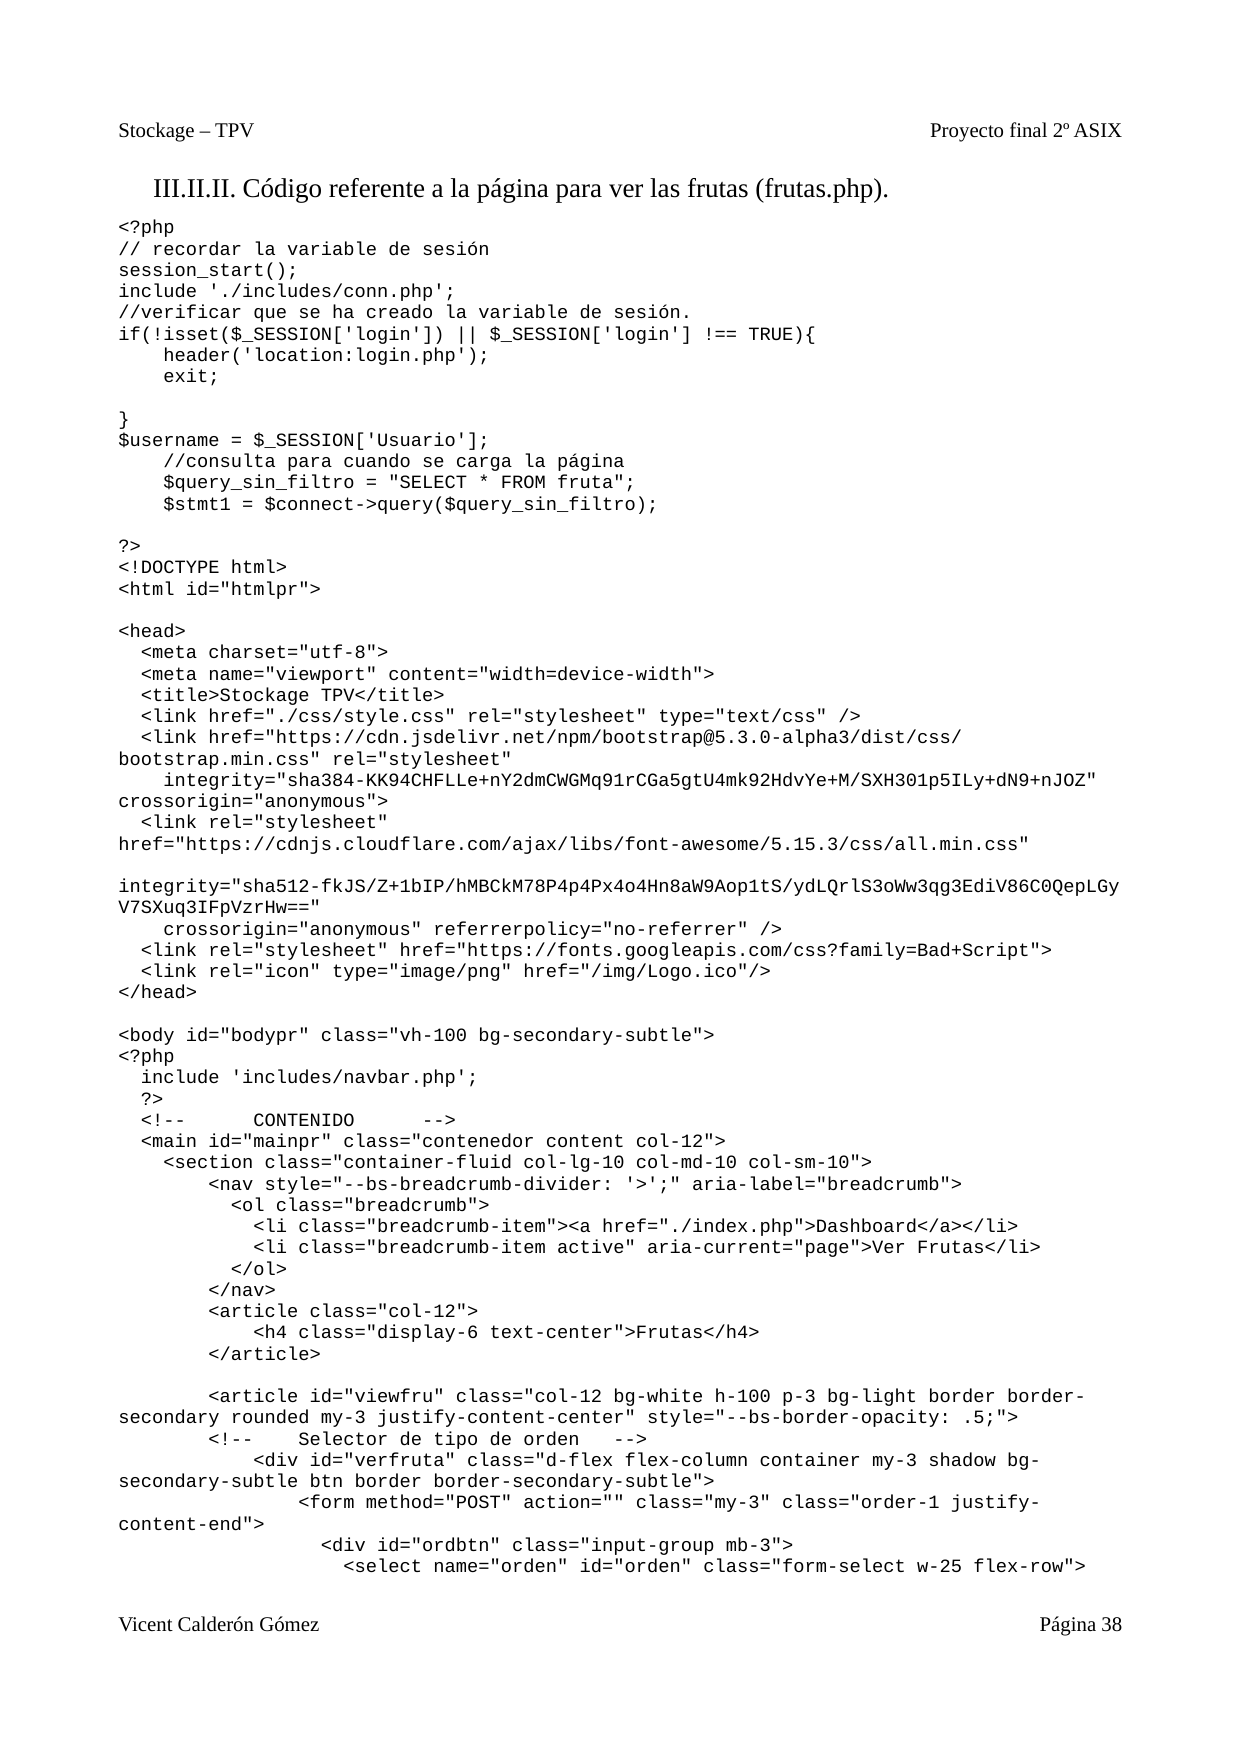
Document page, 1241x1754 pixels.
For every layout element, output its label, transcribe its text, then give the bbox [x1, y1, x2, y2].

text integrity="sha384-KK94CHFLLe+nY2dmCWGMq91rCGa5gtU4mk92HdvYe+M/SXH301p5ILy+dN9+nJOZ" crossorigin="anonymous"> [118, 771, 1122, 813]
text ?> [118, 537, 1122, 558]
text <?php [118, 218, 1122, 239]
text <link href="https://cdn.jsdelivr.net/npm/bootstrap@5.3.0-alpha3/dist/css/bootstrap.min.css" rel="stylesheet" [118, 728, 1122, 771]
text <meta name="viewport" content="width=device-width"> [118, 664, 1122, 686]
text <ol class="breadcrumb"> [118, 1196, 1122, 1217]
text if(!isset($_SESSION['login']) || $_SESSION['login'] !== TRUE){ [118, 324, 1122, 346]
text } [118, 409, 1122, 431]
text header('location:login.php'); [118, 346, 1122, 367]
text </ol> [118, 1259, 1122, 1281]
text $username = $_SESSION['Usuario']; [118, 431, 1122, 452]
text </article> [118, 1344, 1122, 1366]
text <html id="htmlpr"> [118, 579, 1122, 601]
text <!-- Selector de tipo de orden --> [118, 1429, 1122, 1451]
text $stmt1 = $connect->query($query_sin_filtro); [118, 494, 1122, 516]
text //consulta para cuando se carga la página [118, 452, 1122, 473]
text <body id="bodypr" class="vh-100 bg-secondary-subtle"> [118, 1026, 1122, 1047]
text <h4 class="display-6 text-center">Frutas</h4> [118, 1323, 1122, 1344]
text <link rel="icon" type="image/png" href="/img/Logo.ico"/> [118, 962, 1122, 983]
text include 'includes/navbar.php'; [118, 1068, 1122, 1089]
text //verificar que se ha creado la variable de sesión. [118, 303, 1122, 324]
text <head> [118, 622, 1122, 643]
text </head> [118, 983, 1122, 1004]
text <div id="ordbtn" class="input-group mb-3"> [118, 1536, 1122, 1557]
text crossorigin="anonymous" referrerpolicy="no-referrer" /> [118, 919, 1122, 941]
text <?php [118, 1047, 1122, 1068]
text <section class="container-fluid col-lg-10 col-md-10 col-sm-10"> [118, 1153, 1122, 1174]
text <select name="orden" id="orden" class="form-select w-25 flex-row"> [118, 1557, 1122, 1578]
text <link rel="stylesheet" href="https://fonts.googleapis.com/css?family=Bad+Script"> [118, 941, 1122, 962]
text </nav> [118, 1281, 1122, 1302]
text <title>Stockage TPV</title> [118, 686, 1122, 707]
text <!-- CONTENIDO --> [118, 1111, 1122, 1132]
text exit; [118, 367, 1122, 388]
text <nav style="--bs-breadcrumb-divider: '>';" aria-label="breadcrumb"> [118, 1174, 1122, 1196]
text // recordar la variable de sesión [118, 239, 1122, 261]
text integrity="sha512-fkJS/Z+1bIP/hMBCkM78P4p4Px4o4Hn8aW9Aop1tS/ydLQrlS3oWw3qg3EdiV86C0QepLGyV7SXuq3IFpVzrHw==" [118, 856, 1122, 919]
text <article id="viewfru" class="col-12 bg-white h-100 p-3 bg-light border border-secondary rounded my-3 justify-content-center" style="--bs-border-opacity: .5;"> [118, 1387, 1122, 1429]
text <meta charset="utf-8"> [118, 643, 1122, 664]
text <link href="./css/style.css" rel="stylesheet" type="text/css" /> [118, 707, 1122, 728]
text <main id="mainpr" class="contenedor content col-12"> [118, 1132, 1122, 1153]
text $query_sin_filtro = "SELECT * FROM fruta"; [118, 473, 1122, 494]
subtitle Código referente a la página para ver las frutas (frutas.php). [236, 172, 1122, 203]
text <div id="verfruta" class="d-flex flex-column container my-3 shadow bg-secondary-subtle btn border border-secondary-subtle"> [118, 1451, 1122, 1493]
text <li class="breadcrumb-item active" aria-current="page">Ver Frutas</li> [118, 1238, 1122, 1259]
text <form method="POST" action="" class="my-3" class="order-1 justify-content-end"> [118, 1493, 1122, 1536]
text <article class="col-12"> [118, 1302, 1122, 1323]
text <link rel="stylesheet" href="https://cdnjs.cloudflare.com/ajax/libs/font-awesome/5.15.3/css/all.min.css" [118, 813, 1122, 856]
text include './includes/conn.php'; [118, 282, 1122, 303]
text ?> [118, 1089, 1122, 1111]
text session_start(); [118, 261, 1122, 282]
text <li class="breadcrumb-item"><a href="./index.php">Dashboard</a></li> [118, 1217, 1122, 1238]
text <!DOCTYPE html> [118, 558, 1122, 579]
